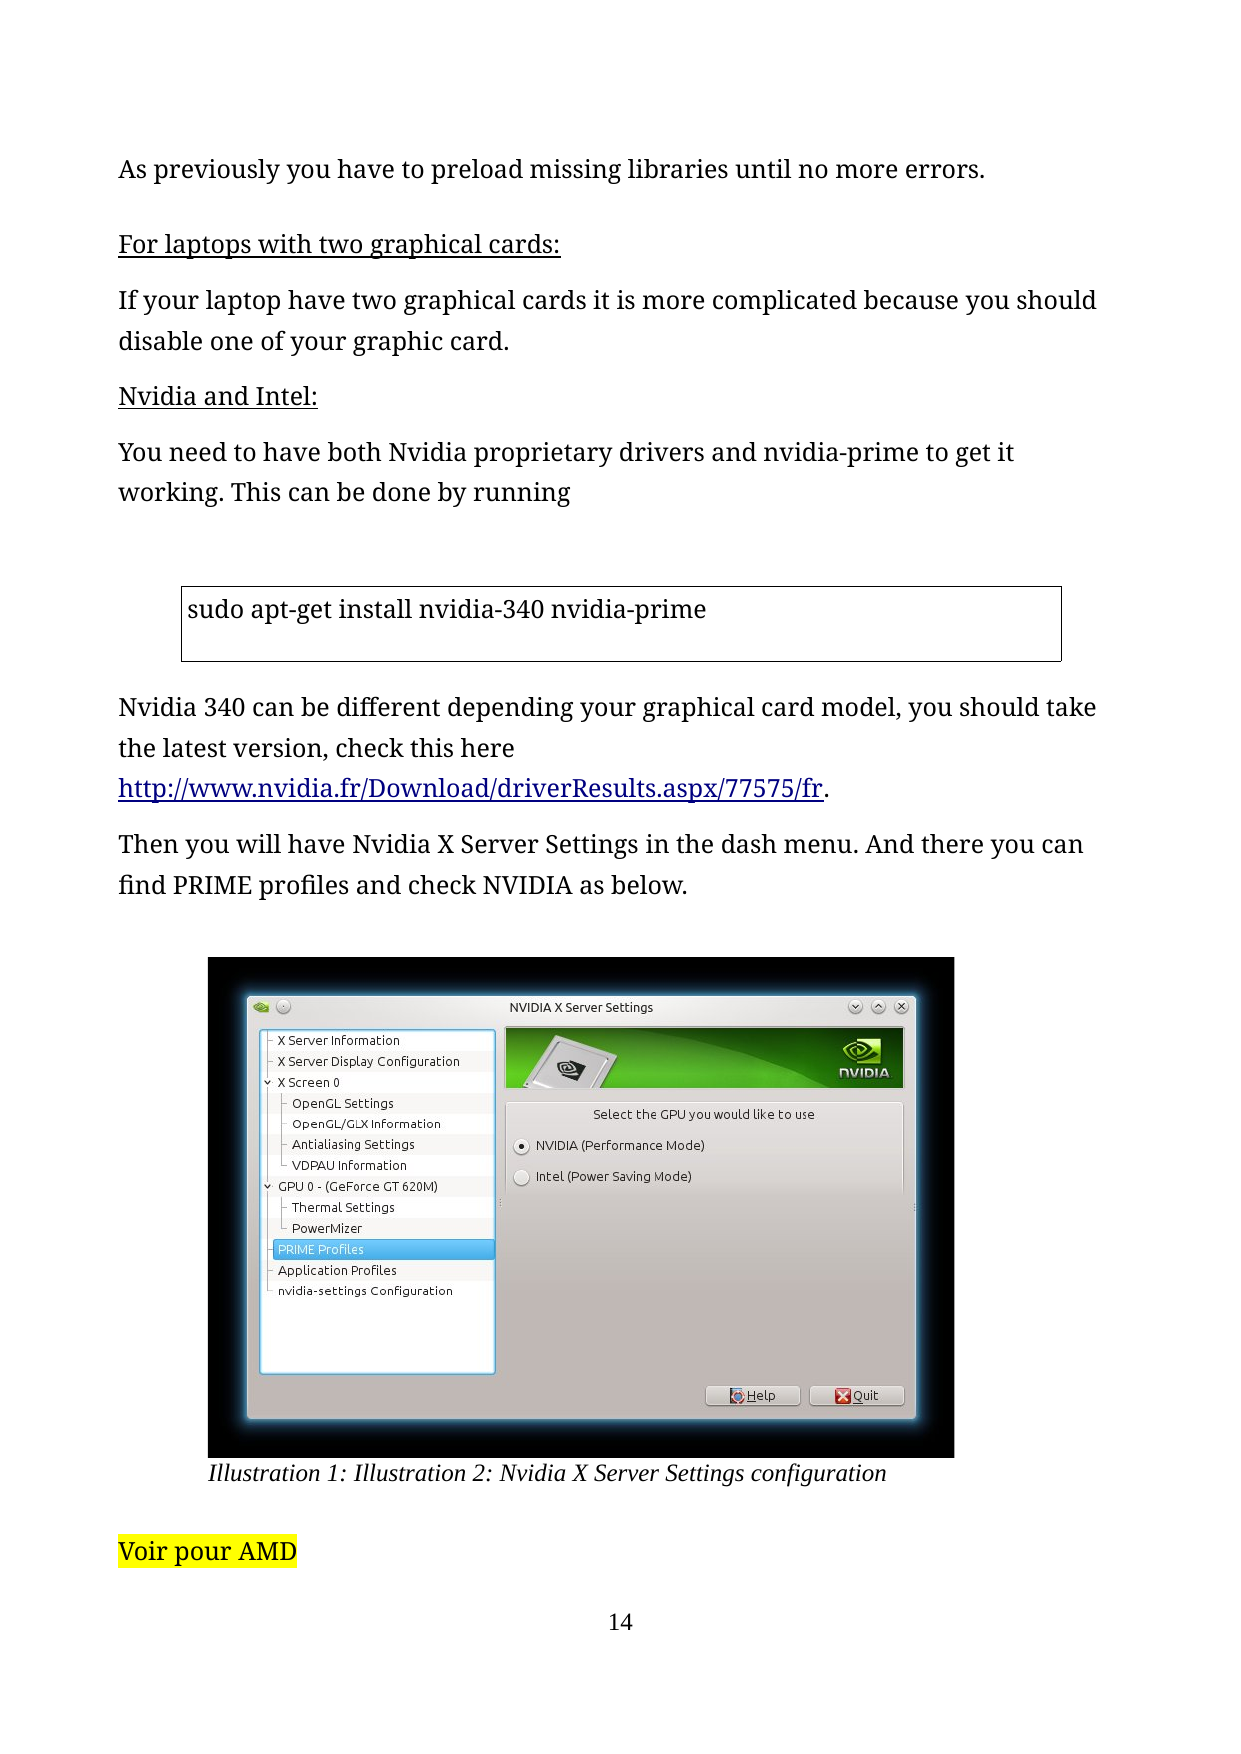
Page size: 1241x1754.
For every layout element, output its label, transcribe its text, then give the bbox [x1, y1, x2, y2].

text As previously you have to preload missing libraries until no more errors. [118, 152, 1122, 186]
text For laptops with two graphical cards: [118, 186, 1122, 261]
text You need to have both Nvidia proprietary drivers and nvidia-prime to get it working. This can be done by running [118, 434, 1122, 509]
text Illustration 1: Illustration 2: Nvidia X Server Settings configuration [208, 1458, 954, 1486]
picture [207, 957, 955, 1458]
table_header sudo apt-get install nvidia-340 nvidia-prime [182, 587, 1061, 661]
text Nvidia 340 can be different depending your graphical card model, you should take the latest version, check this here http://www.nvidia.fr/Download/driverResults.aspx/77575/fr. [118, 689, 1122, 805]
text Voir pour AMD [118, 923, 1122, 1568]
text Nvidia and Intel: [118, 379, 1122, 413]
text Then you will have Nvidia X Server Settings in the dash menu. And there you can find PRIME profiles and check NVIDIA as below. [118, 826, 1122, 901]
text If your laptop have two graphical cards it is more complicated because you should disable one of your graphic card. [118, 282, 1122, 357]
